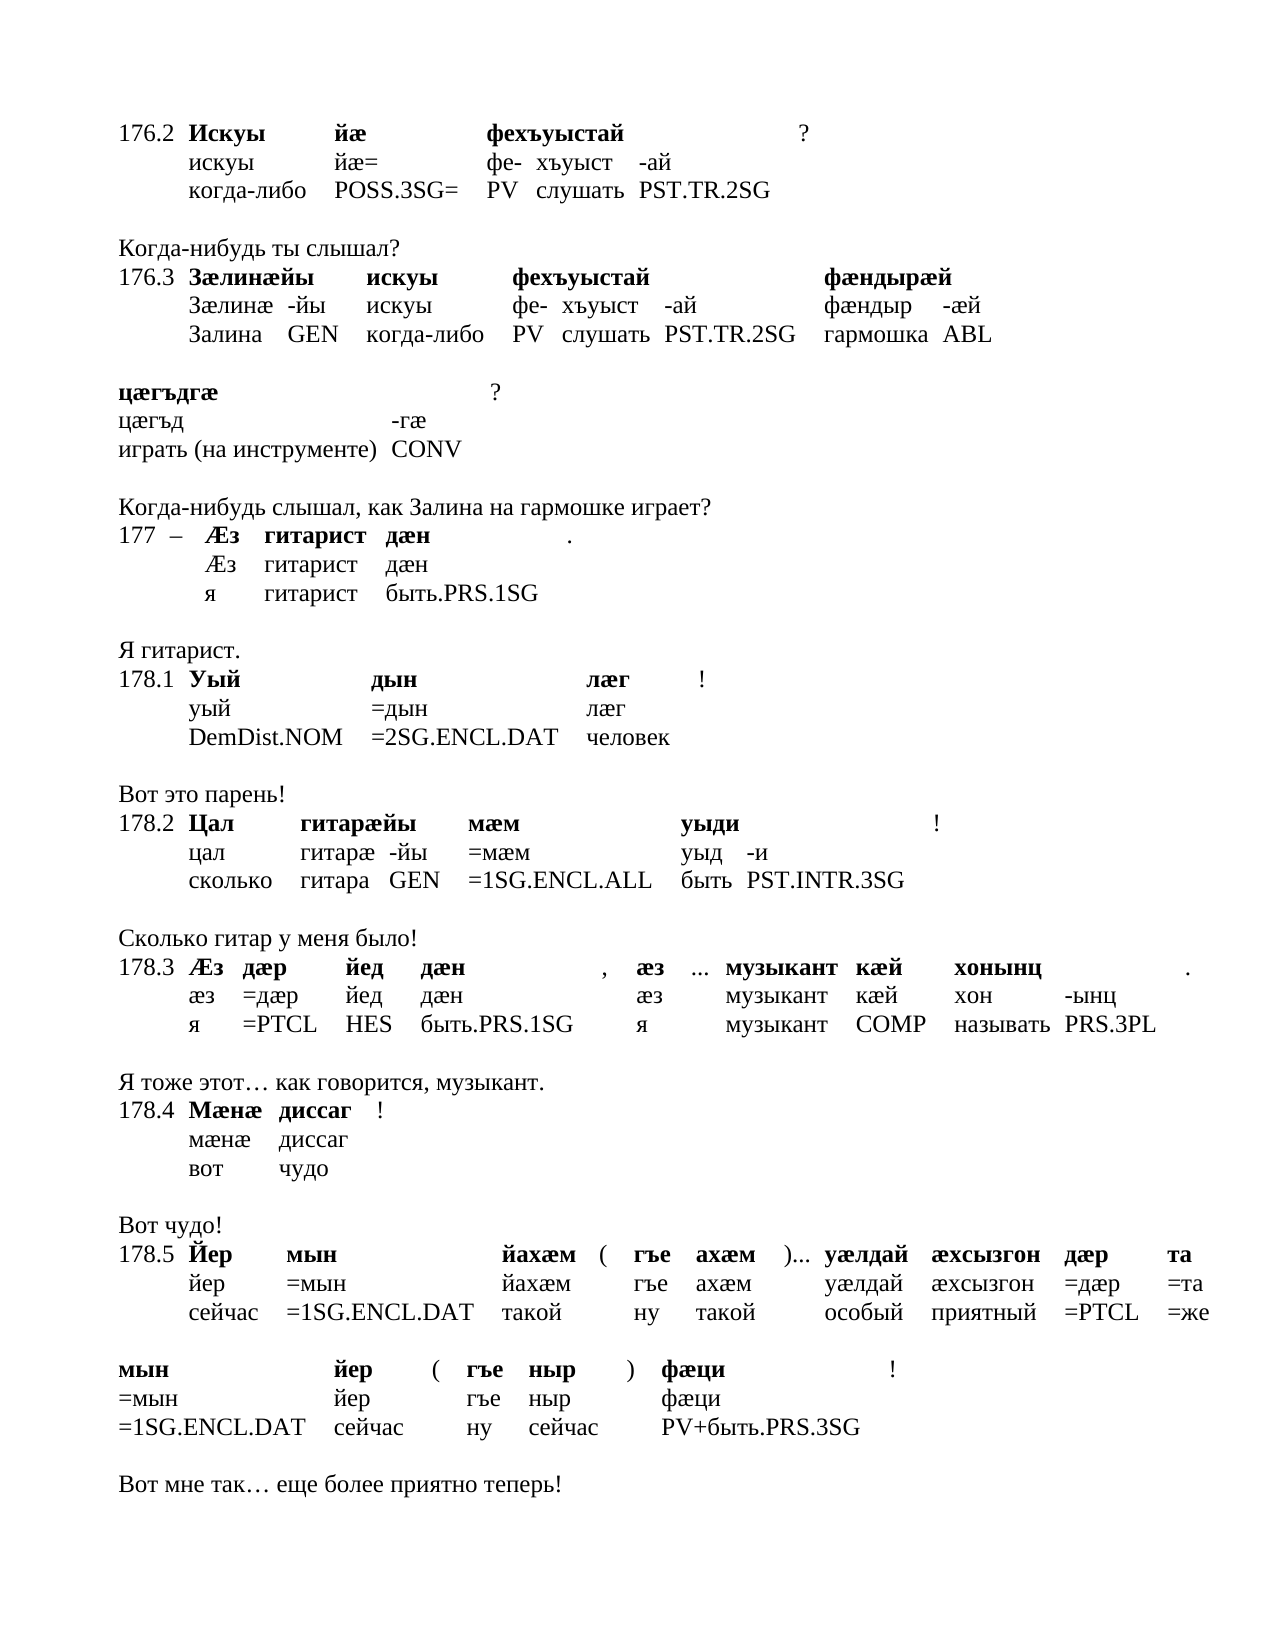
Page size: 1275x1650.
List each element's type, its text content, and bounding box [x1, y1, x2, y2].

text уыд [681, 837, 733, 866]
text 178.2 [118, 808, 174, 837]
text Когда-нибудь слышал, как Залина на гармошке играет? [118, 492, 1249, 521]
text та [1167, 1239, 1223, 1268]
text человек [586, 722, 670, 751]
text я [188, 1009, 215, 1038]
text PV [486, 176, 522, 204]
text гитарист [264, 578, 358, 607]
text йер [188, 1268, 259, 1297]
text Когда-нибудь ты слышал? [118, 233, 1249, 262]
text Искуы [188, 118, 320, 147]
text диссаг [278, 1096, 362, 1124]
text DemDist.NOM [188, 722, 343, 751]
text -ай [638, 147, 771, 176]
text гитарист [264, 521, 372, 549]
text приятный [931, 1297, 1037, 1326]
text )... [783, 1239, 811, 1268]
text Сколько гитар у меня было! [118, 923, 1249, 952]
text æз [636, 981, 663, 1009]
text такой [502, 1297, 571, 1326]
text такой [696, 1297, 756, 1326]
text =мын [286, 1268, 474, 1297]
text фе- [486, 147, 522, 176]
text цæгъд [118, 406, 377, 434]
text Уый [188, 664, 357, 693]
text – [169, 521, 191, 549]
text ну [634, 1297, 668, 1326]
text диссаг [278, 1124, 348, 1153]
text мæм [468, 808, 667, 837]
text COMP [856, 1009, 927, 1038]
text ныр [528, 1354, 613, 1383]
text ? [798, 118, 819, 147]
text ! [376, 1096, 397, 1124]
text искуы [366, 262, 498, 291]
text 178.4 [118, 1096, 174, 1124]
text 177 [118, 521, 156, 549]
text фæндыр [824, 291, 929, 319]
text фехъуыстай [512, 262, 810, 291]
text ) [626, 1354, 647, 1383]
text искуы [188, 147, 306, 176]
text йæ= [334, 147, 459, 176]
text PST.TR.2SG [638, 176, 771, 204]
text ? [490, 377, 511, 406]
text йер [333, 1354, 418, 1383]
text ! [932, 808, 953, 837]
text Зæлинæйы [188, 262, 352, 291]
text =же [1167, 1297, 1210, 1326]
text ABL [942, 319, 992, 348]
text ... [691, 952, 712, 981]
text быть.PRS.1SG [385, 578, 539, 607]
text =1SG.ENCL.DAT [118, 1412, 306, 1441]
text дæн [420, 981, 574, 1009]
text =PTCL [242, 1009, 318, 1038]
text музыкант [725, 1009, 828, 1038]
text ! [698, 664, 719, 693]
text хон [954, 981, 1051, 1009]
text Я гитарист. [118, 636, 1249, 664]
text æз [636, 952, 677, 981]
text когда-либо [366, 319, 484, 348]
text хонынц [954, 952, 1171, 981]
text гитара [300, 866, 375, 894]
text =1SG.ENCL.DAT [286, 1297, 474, 1326]
text PV [512, 319, 548, 348]
text 178.1 [118, 664, 174, 693]
text сейчас [333, 1412, 404, 1441]
text ! [888, 1354, 909, 1383]
text Æз [188, 952, 229, 981]
text =дæр [242, 981, 318, 1009]
text æхсызгон [931, 1268, 1037, 1297]
text æхсызгон [931, 1239, 1050, 1268]
text йахæм [502, 1268, 571, 1297]
text 176.3 [118, 262, 174, 291]
text когда-либо [188, 176, 306, 204]
text фехъуыстай [486, 118, 784, 147]
text =2SG.ENCL.DAT [371, 722, 559, 751]
text 178.5 [118, 1239, 174, 1268]
text ныр [528, 1383, 599, 1412]
text слушать [562, 319, 650, 348]
text дæр [242, 952, 332, 981]
text мын [286, 1239, 488, 1268]
text дæн [385, 521, 553, 549]
text =мын [118, 1383, 306, 1412]
text PRS.3PL [1064, 1009, 1157, 1038]
text -гæ [391, 406, 462, 434]
text Я тоже этот… как говорится, музыкант. [118, 1067, 1249, 1096]
text =дын [371, 693, 559, 722]
text ( [432, 1354, 453, 1383]
text лæг [586, 664, 684, 693]
text фæндырæй [824, 262, 1006, 291]
text йахæм [502, 1239, 585, 1268]
text Йер [188, 1239, 272, 1268]
text музыкант [725, 952, 842, 981]
text чудо [278, 1153, 348, 1182]
text гитарист [264, 549, 358, 578]
text -йы [389, 837, 440, 866]
text ( [599, 1239, 620, 1268]
text Æз [204, 549, 236, 578]
text лæг [586, 693, 670, 722]
text цæгъдгæ [118, 377, 476, 406]
text йер [333, 1383, 404, 1412]
text Æз [204, 521, 250, 549]
text называть [954, 1009, 1051, 1038]
text GEN [287, 319, 339, 348]
text музыкант [725, 981, 828, 1009]
text играть (на инструменте) [118, 434, 377, 463]
text слушать [536, 176, 625, 204]
text 176.2 [118, 118, 174, 147]
text =1SG.ENCL.ALL [468, 866, 653, 894]
text уый [188, 693, 343, 722]
text сколько [188, 866, 273, 894]
text . [566, 521, 587, 549]
text искуы [366, 291, 484, 319]
text мæнæ [188, 1124, 251, 1153]
text Зæлинæ [188, 291, 273, 319]
text GEN [389, 866, 440, 894]
text ахæм [696, 1239, 770, 1268]
text гъе [466, 1354, 514, 1383]
text гитарæйы [300, 808, 454, 837]
text фæци [661, 1383, 861, 1412]
text =та [1167, 1268, 1210, 1297]
text Вот мне так… еще более приятно теперь! [118, 1469, 1249, 1498]
text Вот это парень! [118, 779, 1249, 808]
text йæ [334, 118, 473, 147]
text сейчас [528, 1412, 599, 1441]
text -æй [942, 291, 992, 319]
text -ай [664, 291, 796, 319]
text =PTCL [1064, 1297, 1139, 1326]
text сейчас [188, 1297, 259, 1326]
text -ынц [1064, 981, 1157, 1009]
text CONV [391, 434, 462, 463]
text =дæр [1064, 1268, 1139, 1297]
text хъуыст [536, 147, 625, 176]
text Цал [188, 808, 286, 837]
text æз [188, 981, 215, 1009]
text мын [118, 1354, 320, 1383]
text дæр [1064, 1239, 1153, 1268]
text Мæнæ [188, 1096, 265, 1124]
text =мæм [468, 837, 653, 866]
text быть [681, 866, 733, 894]
text гъе [634, 1239, 682, 1268]
text . [1184, 952, 1206, 981]
text HES [345, 1009, 393, 1038]
text гитарæ [300, 837, 375, 866]
text , [601, 952, 622, 981]
text PST.TR.2SG [664, 319, 796, 348]
text уæлдай [824, 1239, 917, 1268]
text вот [188, 1153, 251, 1182]
text цал [188, 837, 273, 866]
text йед [345, 981, 393, 1009]
text Вот чудо! [118, 1211, 1249, 1239]
text гъе [466, 1383, 501, 1412]
text я [204, 578, 236, 607]
text я [636, 1009, 663, 1038]
text хъуыст [562, 291, 650, 319]
text ахæм [696, 1268, 756, 1297]
text дæн [420, 952, 588, 981]
text дын [371, 664, 572, 693]
text фæци [661, 1354, 874, 1383]
text -и [746, 837, 905, 866]
text быть.PRS.1SG [420, 1009, 574, 1038]
text -йы [287, 291, 339, 319]
text PV+быть.PRS.3SG [661, 1412, 861, 1441]
text уыди [681, 808, 919, 837]
text PST.INTR.3SG [746, 866, 905, 894]
text гъе [634, 1268, 668, 1297]
text Залина [188, 319, 273, 348]
text кæй [856, 952, 940, 981]
text йед [345, 952, 407, 981]
text уæлдай [824, 1268, 903, 1297]
text фе- [512, 291, 548, 319]
text гармошка [824, 319, 929, 348]
text POSS.3SG= [334, 176, 459, 204]
text кæй [856, 981, 927, 1009]
text 178.3 [118, 952, 174, 981]
text ну [466, 1412, 501, 1441]
text дæн [385, 549, 539, 578]
text особый [824, 1297, 903, 1326]
